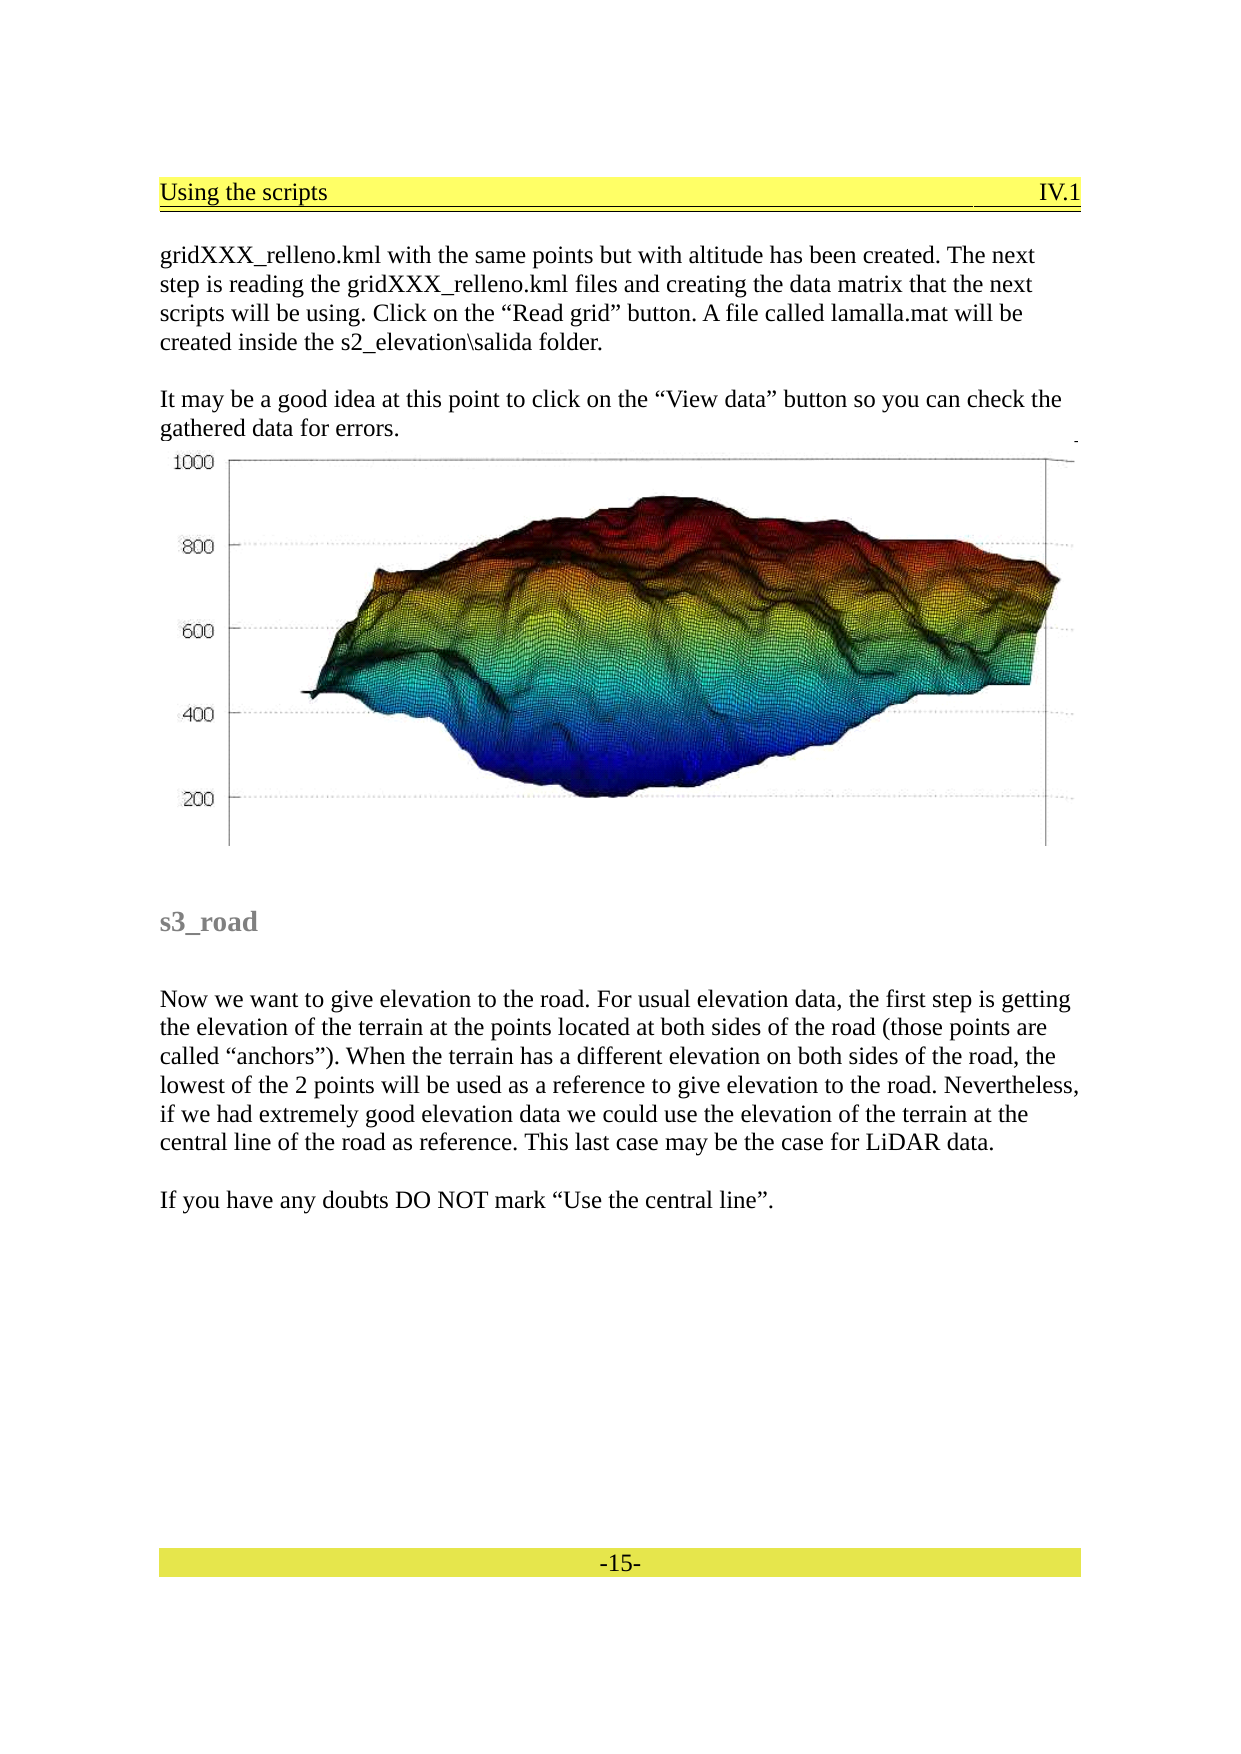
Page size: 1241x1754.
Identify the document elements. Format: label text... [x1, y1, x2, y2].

text It may be a good idea at this point to click on the “View data” button so you can check the gathered data for errors. [159, 384, 1081, 442]
subtitle s3_road [159, 904, 1081, 937]
text gridXXX_relleno.kml with the same points but with altitude has been created. The next step is reading the gridXXX_relleno.kml files and creating the data matrix that the next scripts will be using. Click on the “Read grid” button. A file called lamalla.mat will be created inside the s2_elevation\salida folder. [159, 240, 1081, 355]
text Now we want to give elevation to the road. For usual elevation data, the first step is getting the elevation of the terrain at the points located at both sides of the road (those points are called “anchors”). When the terrain has a different elevation on both sides of the road, the lowest of the 2 points will be used as a reference to give elevation to the road. Nevertheless, if we had extremely good elevation data we could use the elevation of the terrain at the central line of the road as reference. This last case may be the case for LiDAR data. [159, 984, 1081, 1156]
text If you have any doubts DO NOT mark “Use the central line”. [159, 1185, 1081, 1214]
